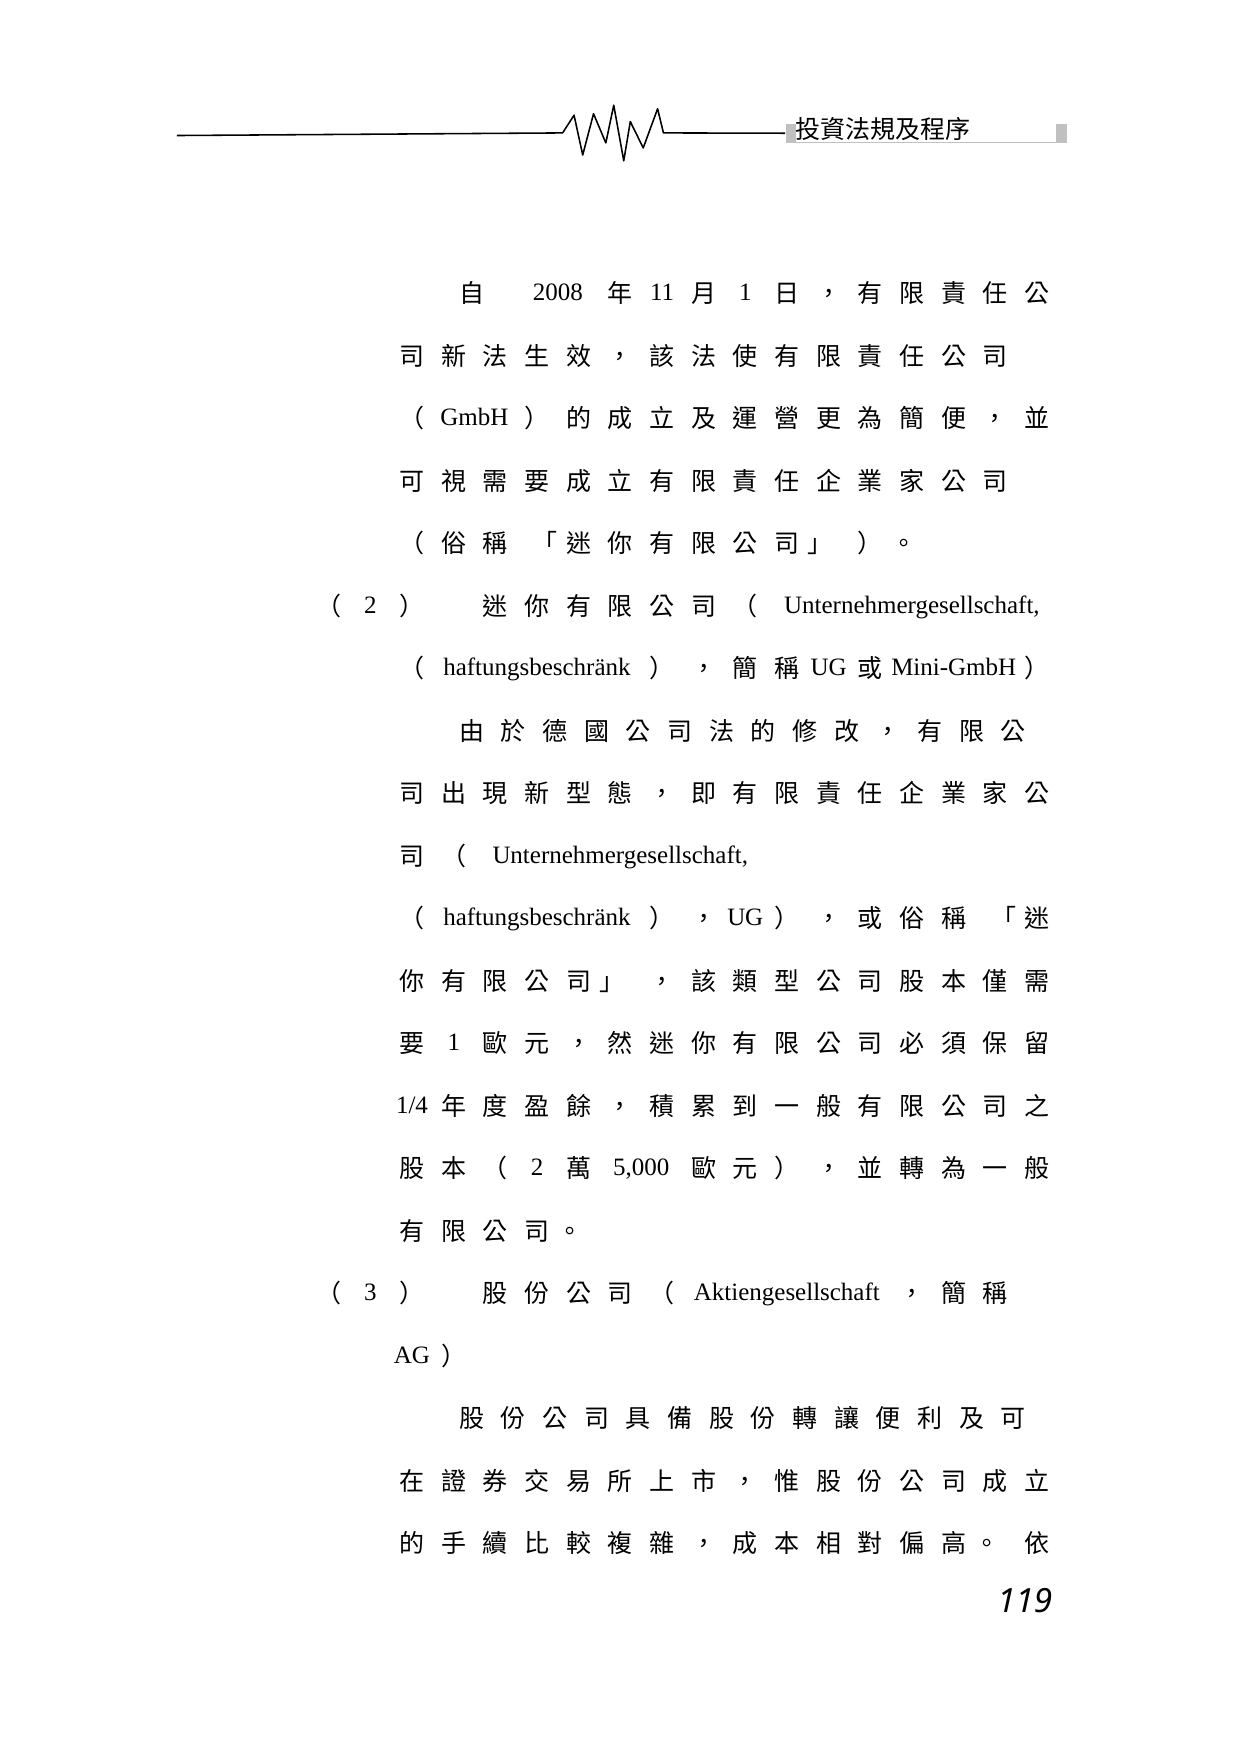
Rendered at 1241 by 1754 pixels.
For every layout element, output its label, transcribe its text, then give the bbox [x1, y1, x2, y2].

text （3） 股份公司（Aktiengesellschaft，簡稱AG） [306, 1250, 1058, 1375]
text （2） 迷你有限公司（Unternehmergesellschaft,（haftungsbeschränk），簡稱UG或Mini-GmbH） [306, 563, 1058, 688]
text 股份公司具備股份轉讓便利及可在證券交易所上市，惟股份公司成立的手續比較複雜，成本相對偏高。依 [306, 1375, 1058, 1563]
text 自2008年11月1日，有限責任公司新法生效，該法使有限責任公司（GmbH）的成立及運營更為簡便，並可視需要成立有限責任企業家公司（俗稱「迷你有限公司」）。 [306, 250, 1058, 563]
text 由於德國公司法的修改，有限公司出現新型態，即有限責任企業家公司（Unternehmergesellschaft,（haftungsbeschränk），UG），或俗稱「迷你有限公司」，該類型公司股本僅需要1歐元，然迷你有限公司必須保留1/4年度盈餘，積累到一般有限公司之股本（2萬5,000歐元），並轉為一般有限公司。 [306, 688, 1058, 1250]
